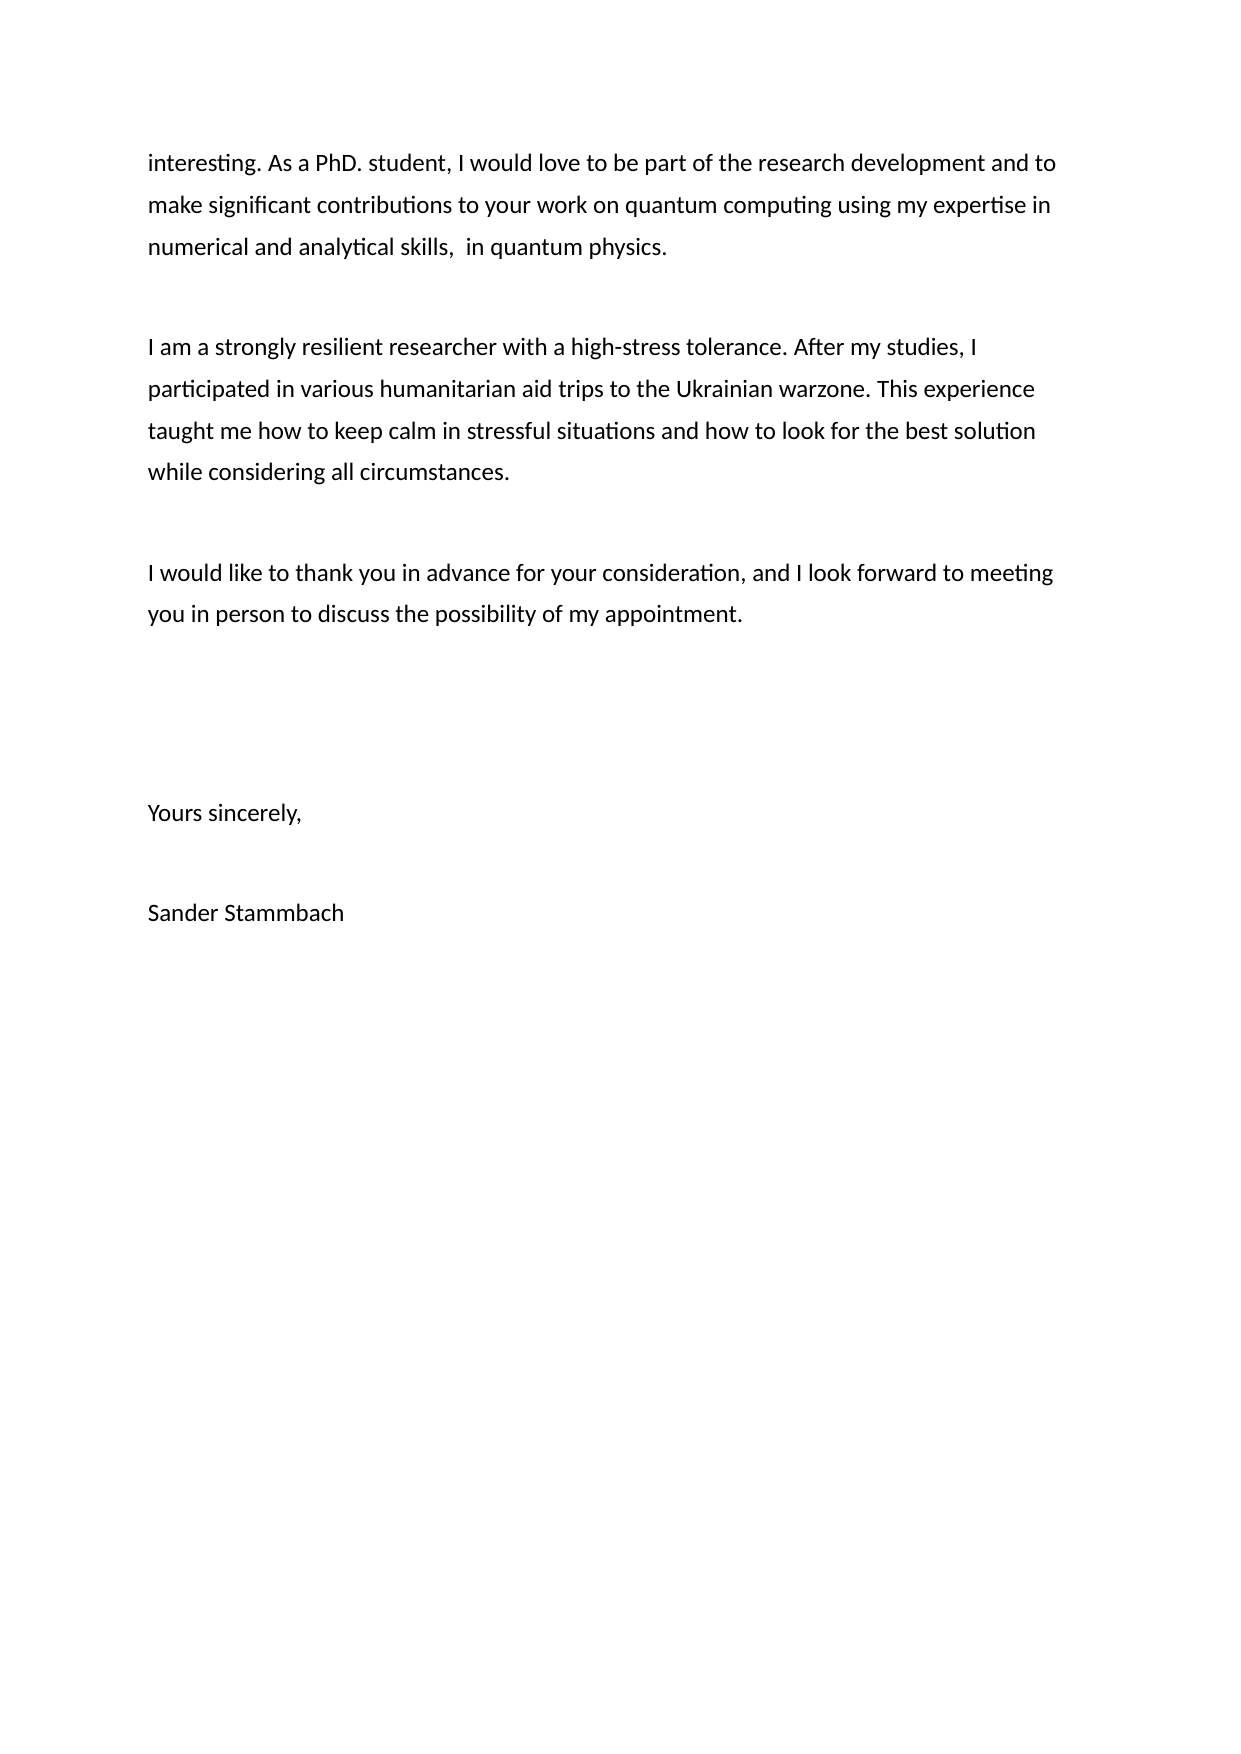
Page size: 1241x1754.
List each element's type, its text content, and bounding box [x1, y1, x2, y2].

text Yours sincerely, [148, 797, 1093, 827]
text interesting. As a PhD. student, I would love to be part of the research development and to make significant contributions to your work on quantum computing using my expertise in numerical and analytical skills, in quantum physics. [148, 148, 1093, 262]
text I am a strongly resilient researcher with a high-stress tolerance. After my studies, I participated in various humanitarian aid trips to the Ukrainian warzone. This experience taught me how to keep calm in stressful situations and how to look for the best solution while considering all circumstances. [148, 331, 1093, 487]
text Sander Stammbach [148, 897, 1093, 927]
text I would like to thank you in advance for your consideration, and I look forward to meeting you in person to discuss the possibility of my appointment. [148, 557, 1093, 629]
